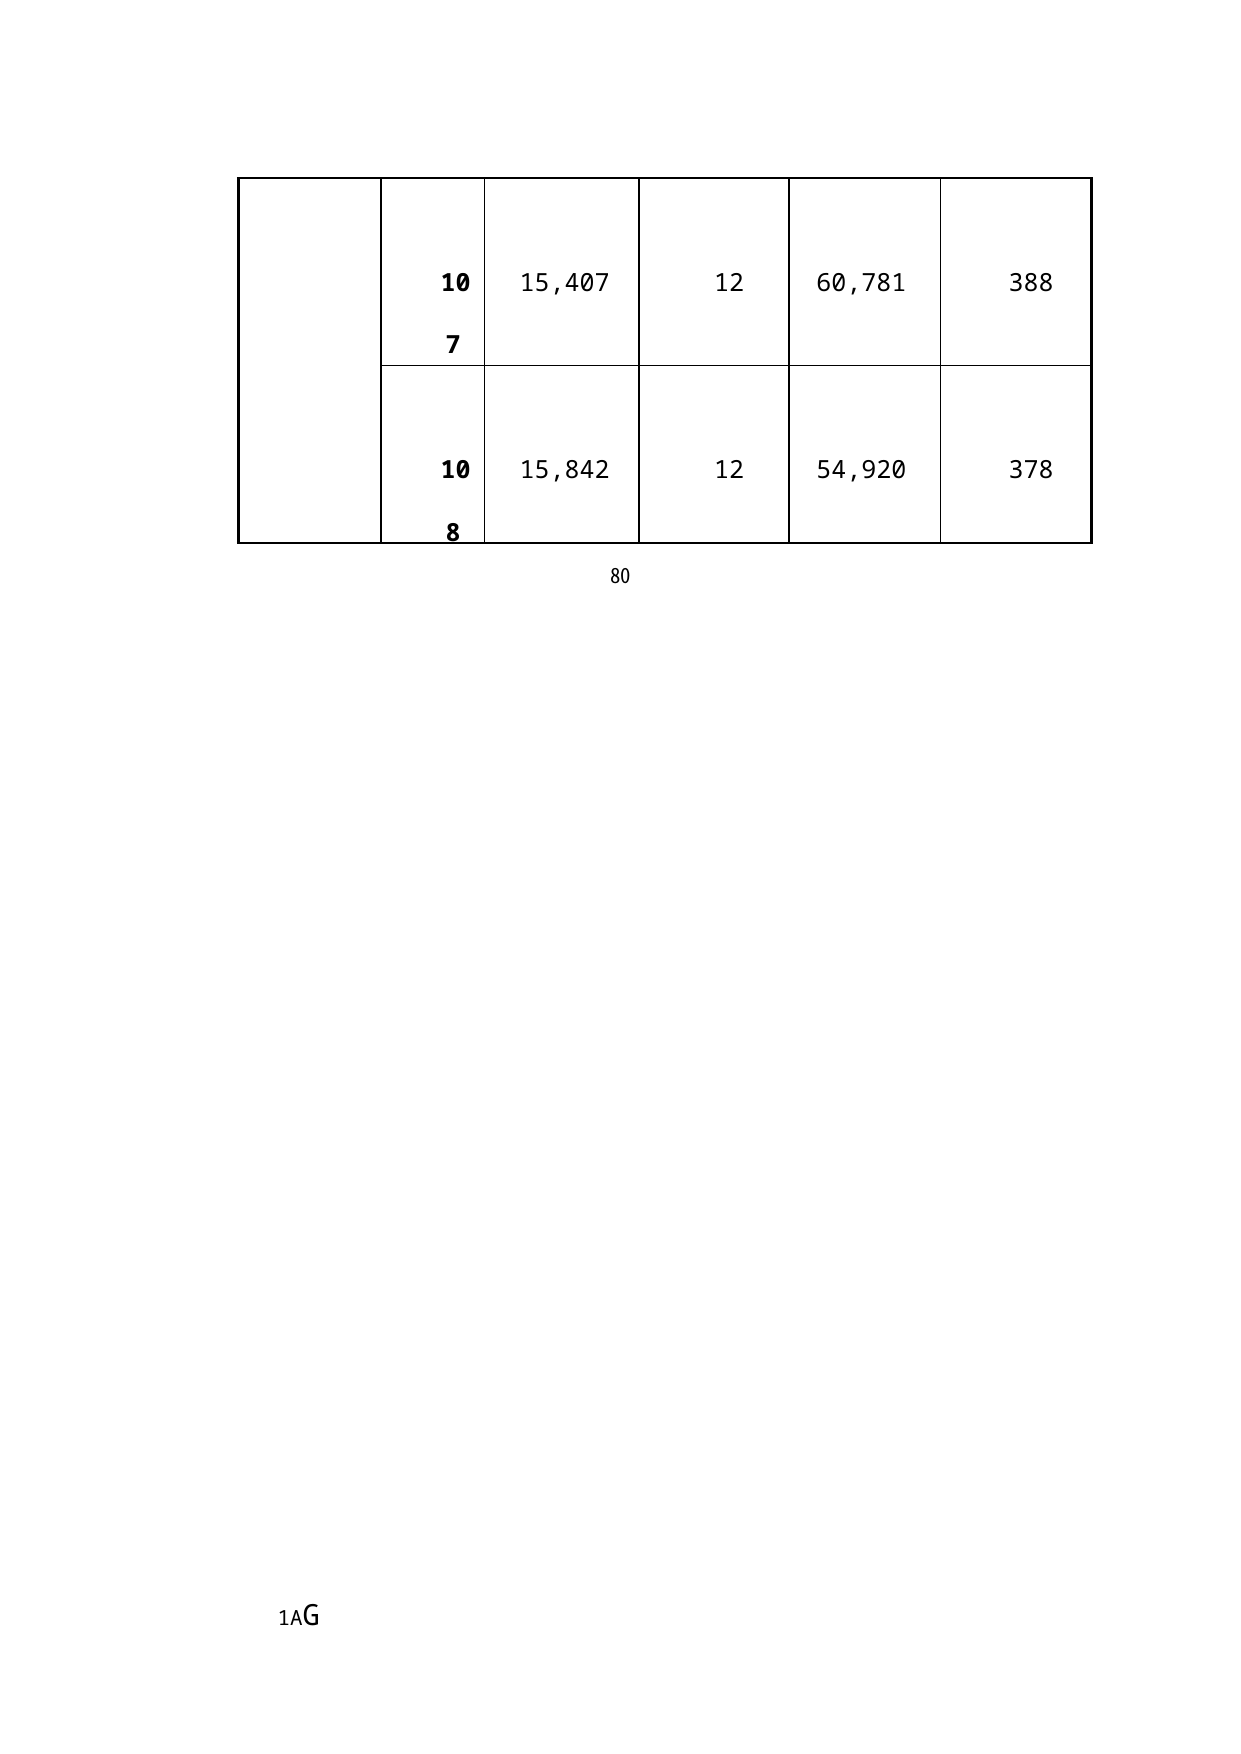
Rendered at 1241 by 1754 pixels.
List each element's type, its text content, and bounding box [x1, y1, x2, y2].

table_cell 15,407 [485, 179, 638, 365]
table_cell 12 [640, 179, 788, 365]
table_cell 378 [941, 366, 1090, 542]
table_cell 60,781 [790, 179, 940, 365]
table_cell 12 [640, 366, 788, 542]
table_cell 54,920 [790, 366, 940, 542]
table_cell 108 [382, 366, 484, 542]
table_cell 107 [382, 179, 484, 365]
table_cell [240, 179, 380, 542]
table_cell 15,842 [485, 366, 638, 542]
table_cell 388 [941, 179, 1090, 365]
